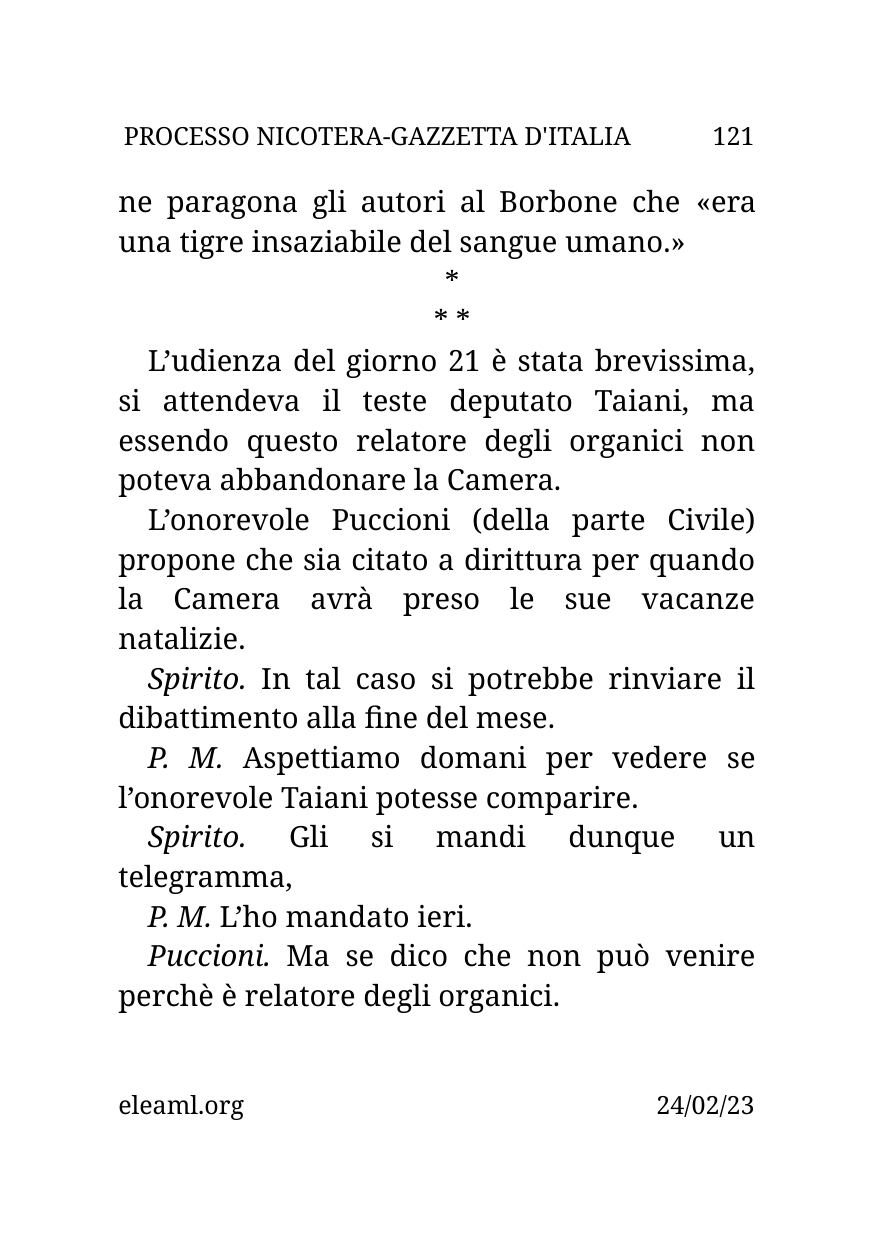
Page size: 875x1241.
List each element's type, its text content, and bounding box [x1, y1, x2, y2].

text P. M. Aspettiamo domani per vedere se l’onorevole Taiani potesse comparire. [118, 737, 756, 817]
text Puccioni. Ma se dico che non può venire perchè è relatore degli organici. [118, 936, 756, 1015]
text Spirito. Gli si mandi dunque un telegramma, [118, 817, 756, 896]
text Spirito. In tal caso si potrebbe rinviare il dibattimento alla fine del mese. [118, 658, 756, 737]
text L’onorevole Puccioni (della parte Civile) propone che sia citato a dirittura per quando la Camera avrà preso le sue vacanze natalizie. [118, 499, 756, 658]
text * * [118, 301, 756, 340]
text ne paragona gli autori al Borbone che «era una tigre insaziabile del sangue umano.» [118, 182, 756, 261]
text P. M. L’ho mandato ieri. [118, 896, 756, 936]
text L’udienza del giorno 21 è stata brevissima, si attendeva il teste deputato Taiani, ma essendo questo relatore degli organici non poteva abbandonare la Camera. [118, 340, 756, 499]
text * [118, 261, 756, 301]
